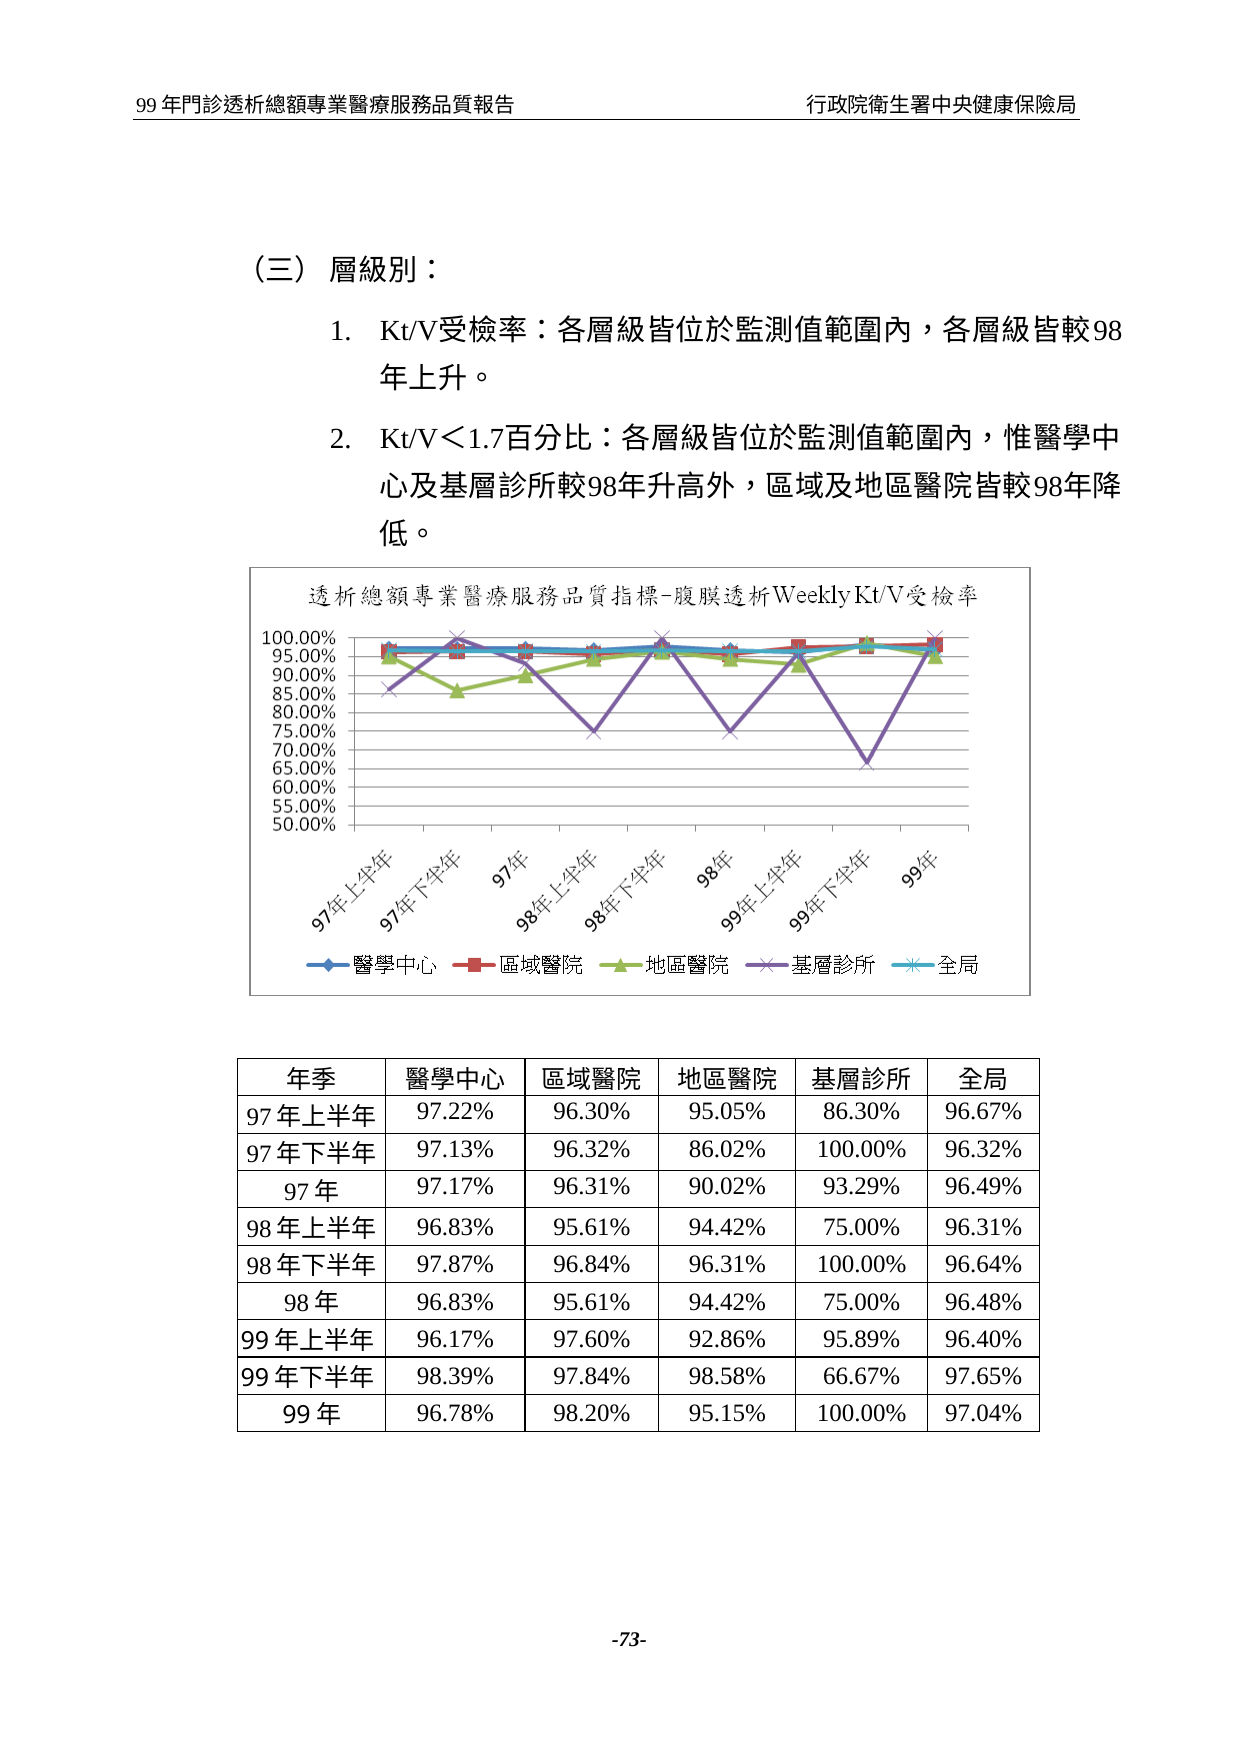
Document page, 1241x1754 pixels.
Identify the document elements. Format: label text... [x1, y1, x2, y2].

table_cell 96.48% [928, 1283, 1039, 1319]
table_cell 75.00% [796, 1283, 927, 1319]
table_cell 96.30% [526, 1096, 658, 1133]
table_cell 97.17% [386, 1171, 524, 1207]
table_header 區域醫院 [526, 1059, 658, 1095]
table_cell 97.22% [386, 1096, 524, 1133]
table_cell 98年下半年 [238, 1246, 385, 1282]
table_cell 92.86% [659, 1320, 795, 1356]
table_cell 86.02% [659, 1134, 795, 1170]
table_cell 96.64% [928, 1246, 1039, 1282]
table_cell 97年上半年 [238, 1096, 385, 1133]
table_cell 95.05% [659, 1096, 795, 1133]
table_cell 96.40% [928, 1320, 1039, 1356]
table_cell 100.00% [796, 1395, 927, 1431]
table_cell 95.15% [659, 1395, 795, 1431]
list Kt/V＜1.7百分比：各層級皆位於監測值範圍內，惟醫學中心及基層診所較98年升高外，區域及地區醫院皆較98年降低。 [329, 411, 1122, 554]
table_cell 96.31% [526, 1171, 658, 1207]
table_cell 94.42% [659, 1283, 795, 1319]
table_cell 97.87% [386, 1246, 524, 1282]
table_cell 100.00% [796, 1246, 927, 1282]
table_cell 99年上半年 [238, 1320, 385, 1356]
table_cell 96.31% [659, 1246, 795, 1282]
table_cell 96.31% [928, 1208, 1039, 1244]
table_cell 98.58% [659, 1358, 795, 1394]
table_cell 96.83% [386, 1283, 524, 1319]
table_cell 97.84% [526, 1358, 658, 1394]
table_cell 97.65% [928, 1358, 1039, 1394]
picture [248, 567, 1031, 996]
table_cell 86.30% [796, 1096, 927, 1133]
table_cell 96.17% [386, 1320, 524, 1356]
table_cell 97.04% [928, 1395, 1039, 1431]
table_cell 96.84% [526, 1246, 658, 1282]
table_header 年季 [238, 1059, 385, 1095]
table_cell 75.00% [796, 1208, 927, 1244]
table_cell 96.32% [526, 1134, 658, 1170]
table_cell 99年 [238, 1395, 385, 1431]
table_cell 93.29% [796, 1171, 927, 1207]
table_cell 96.78% [386, 1395, 524, 1431]
table_cell 97.13% [386, 1134, 524, 1170]
table_cell 95.61% [526, 1208, 658, 1244]
table_header 地區醫院 [659, 1059, 795, 1095]
table_cell 98年 [238, 1283, 385, 1319]
table_cell 90.02% [659, 1171, 795, 1207]
table_header 全局 [928, 1059, 1039, 1095]
table_cell 94.42% [659, 1208, 795, 1244]
table_cell 96.49% [928, 1171, 1039, 1207]
table_cell 95.89% [796, 1320, 927, 1356]
table_cell 98.20% [526, 1395, 658, 1431]
table_cell 98年上半年 [238, 1208, 385, 1244]
table_cell 96.67% [928, 1096, 1039, 1133]
table_header 基層診所 [796, 1059, 927, 1095]
table_cell 97.60% [526, 1320, 658, 1356]
table_cell 100.00% [796, 1134, 927, 1170]
table_cell 96.32% [928, 1134, 1039, 1170]
table_cell 98.39% [386, 1358, 524, 1394]
table_cell 99年下半年 [238, 1358, 385, 1394]
table_header 醫學中心 [386, 1059, 524, 1095]
list Kt/V受檢率：各層級皆位於監測值範圍內，各層級皆較98年上升。 [329, 302, 1122, 398]
table_cell 97年 [238, 1171, 385, 1207]
table_cell 96.83% [386, 1208, 524, 1244]
table_cell 97年下半年 [238, 1134, 385, 1170]
table_cell 66.67% [796, 1358, 927, 1394]
list 層級別： [236, 242, 1122, 290]
table_cell 95.61% [526, 1283, 658, 1319]
